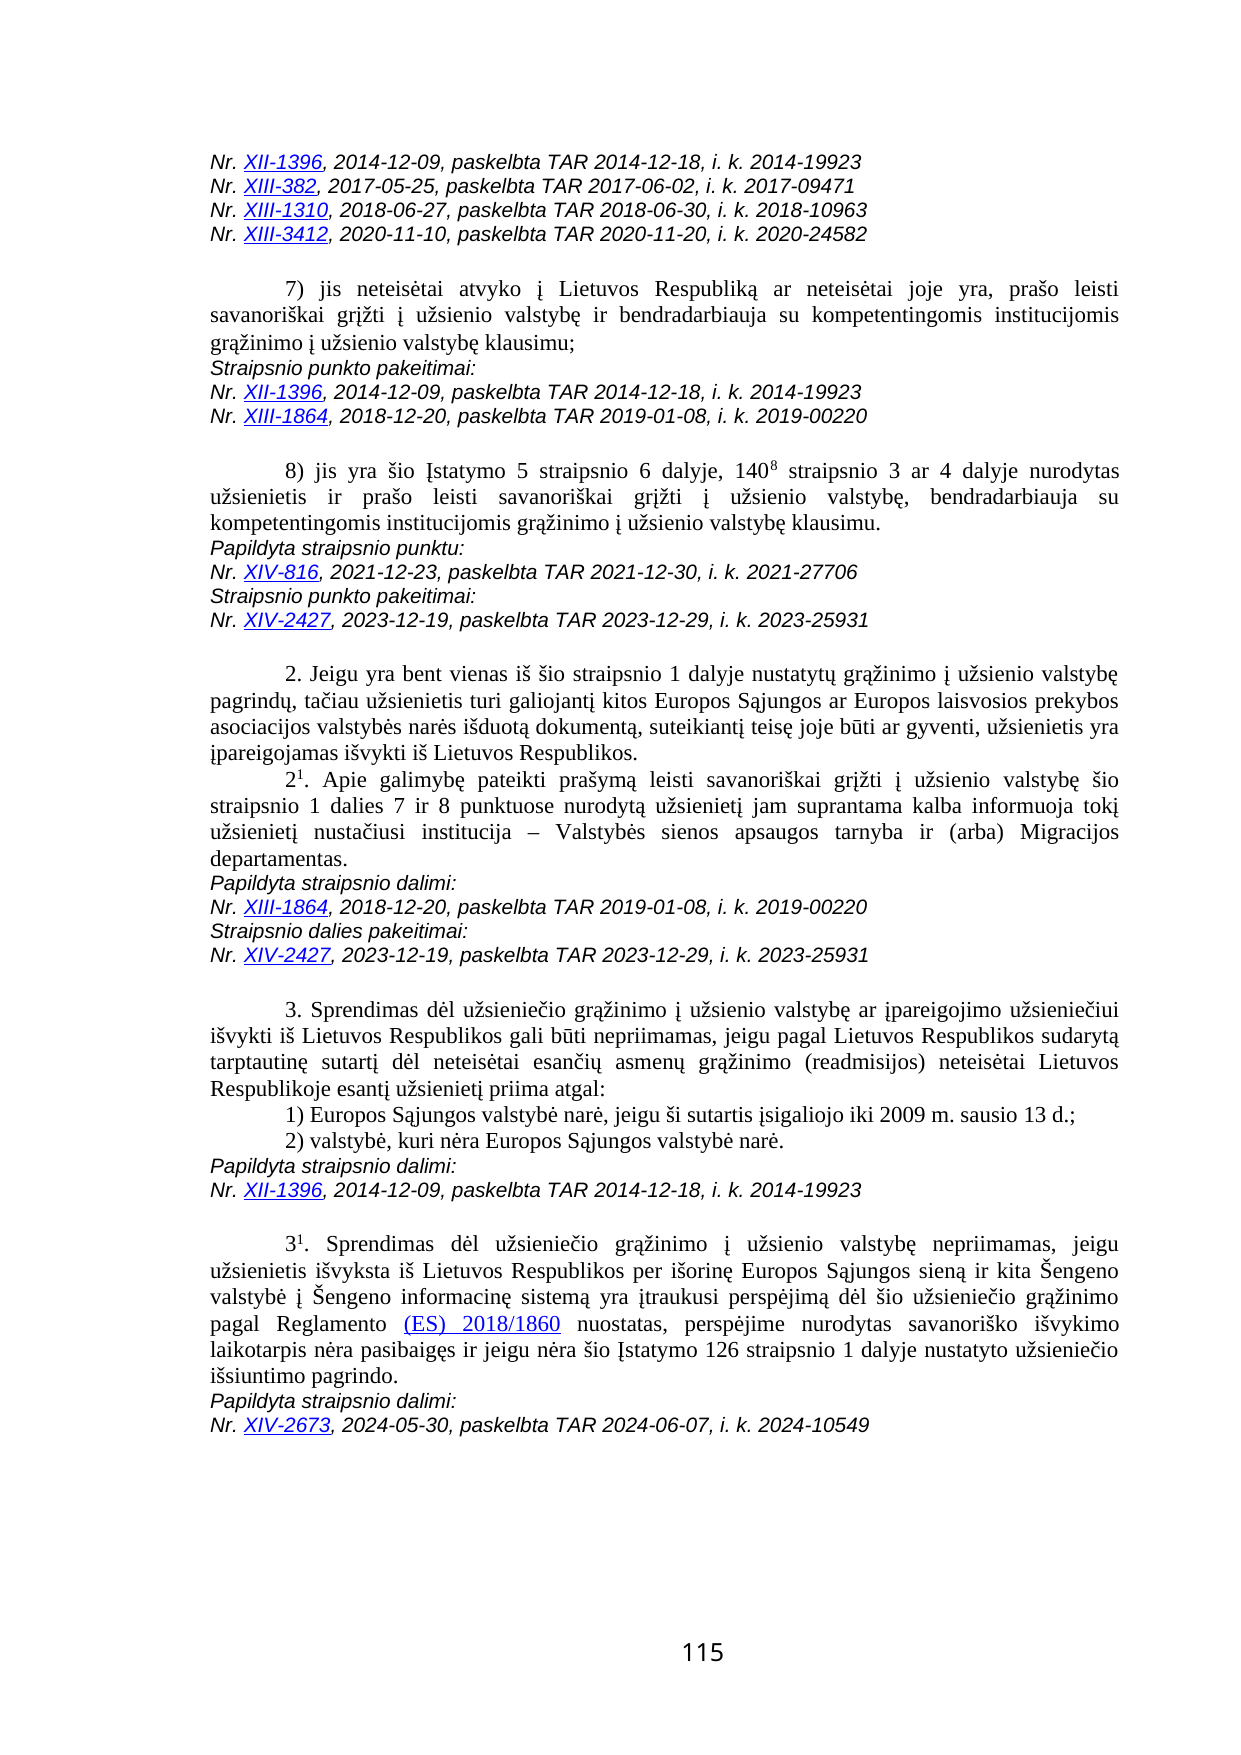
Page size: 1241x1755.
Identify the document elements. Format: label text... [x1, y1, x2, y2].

text Nr. XIII-3412, 2020-11-10, paskelbta TAR 2020-11-20, i. k. 2020-24582 [210, 222, 1120, 246]
text 31. Sprendimas dėl užsieniečio grąžinimo į užsienio valstybę nepriimamas, jeigu užsienietis išvyksta iš Lietuvos Respublikos per išorinę Europos Sąjungos sieną ir kita Šengeno valstybė į Šengeno informacinę sistemą yra įtraukusi perspėjimą dėl šio užsieniečio grąžinimo pagal Reglamento (ES) 2018/1860 nuostatas, perspėjime nurodytas savanoriško išvykimo laikotarpis nėra pasibaigęs ir jeigu nėra šio Įstatymo 126 straipsnio 1 dalyje nustatyto užsieniečio išsiuntimo pagrindo. [210, 1231, 1120, 1389]
text 21. Apie galimybę pateikti prašymą leisti savanoriškai grįžti į užsienio valstybę šio straipsnio 1 dalies 7 ir 8 punktuose nurodytą užsienietį jam suprantama kalba informuoja tokį užsienietį nustačiusi institucija – Valstybės sienos apsaugos tarnyba ir (arba) Migracijos departamentas. [210, 766, 1120, 871]
text Straipsnio punkto pakeitimai: [210, 584, 1120, 608]
text Nr. XIII-382, 2017-05-25, paskelbta TAR 2017-06-02, i. k. 2017-09471 [210, 174, 1120, 198]
text Nr. XIV-2427, 2023-12-19, paskelbta TAR 2023-12-29, i. k. 2023-25931 [210, 608, 1120, 632]
text 7) jis neteisėtai atvyko į Lietuvos Respubliką ar neteisėtai joje yra, prašo leisti savanoriškai grįžti į užsienio valstybę ir bendradarbiauja su kompetentingomis institucijomis grąžinimo į užsienio valstybę klausimu; [210, 274, 1120, 356]
text Nr. XII-1396, 2014-12-09, paskelbta TAR 2014-12-18, i. k. 2014-19923 [210, 150, 1120, 174]
text Straipsnio dalies pakeitimai: [210, 919, 1120, 943]
text Straipsnio punkto pakeitimai: [210, 356, 1120, 380]
text Papildyta straipsnio dalimi: [210, 871, 1120, 895]
text 8) jis yra šio Įstatymo 5 straipsnio 6 dalyje, 1408 straipsnio 3 ar 4 dalyje nurodytas užsienietis ir prašo leisti savanoriškai grįžti į užsienio valstybę, bendradarbiauja su kompetentingomis institucijomis grąžinimo į užsienio valstybę klausimu. [210, 457, 1120, 536]
text Nr. XIV-816, 2021-12-23, paskelbta TAR 2021-12-30, i. k. 2021-27706 [210, 560, 1120, 584]
text Nr. XIII-1864, 2018-12-20, paskelbta TAR 2019-01-08, i. k. 2019-00220 [210, 404, 1120, 428]
text Nr. XII-1396, 2014-12-09, paskelbta TAR 2014-12-18, i. k. 2014-19923 [210, 1178, 1120, 1202]
text 1) Europos Sąjungos valstybė narė, jeigu ši sutartis įsigaliojo iki 2009 m. sausio 13 d.; [210, 1101, 1120, 1127]
text 2) valstybė, kuri nėra Europos Sąjungos valstybė narė. [210, 1127, 1120, 1154]
text Nr. XIII-1310, 2018-06-27, paskelbta TAR 2018-06-30, i. k. 2018-10963 [210, 198, 1120, 222]
text 2. Jeigu yra bent vienas iš šio straipsnio 1 dalyje nustatytų grąžinimo į užsienio valstybę pagrindų, tačiau užsienietis turi galiojantį kitos Europos Sąjungos ar Europos laisvosios prekybos asociacijos valstybės narės išduotą dokumentą, suteikiantį teisę joje būti ar gyventi, užsienietis yra įpareigojamas išvykti iš Lietuvos Respublikos. [210, 660, 1120, 766]
text Nr. XIV-2427, 2023-12-19, paskelbta TAR 2023-12-29, i. k. 2023-25931 [210, 943, 1120, 967]
text Papildyta straipsnio punktu: [210, 536, 1120, 560]
text 3. Sprendimas dėl užsieniečio grąžinimo į užsienio valstybę ar įpareigojimo užsieniečiui išvykti iš Lietuvos Respublikos gali būti nepriimamas, jeigu pagal Lietuvos Respublikos sudarytą tarptautinę sutartį dėl neteisėtai esančių asmenų grąžinimo (readmisijos) neteisėtai Lietuvos Respublikoje esantį užsienietį priima atgal: [210, 996, 1120, 1101]
text Papildyta straipsnio dalimi: [210, 1389, 1120, 1413]
text Nr. XIV-2673, 2024-05-30, paskelbta TAR 2024-06-07, i. k. 2024-10549 [210, 1413, 1120, 1437]
text Nr. XIII-1864, 2018-12-20, paskelbta TAR 2019-01-08, i. k. 2019-00220 [210, 895, 1120, 919]
text Papildyta straipsnio dalimi: [210, 1154, 1120, 1178]
text Nr. XII-1396, 2014-12-09, paskelbta TAR 2014-12-18, i. k. 2014-19923 [210, 380, 1120, 404]
